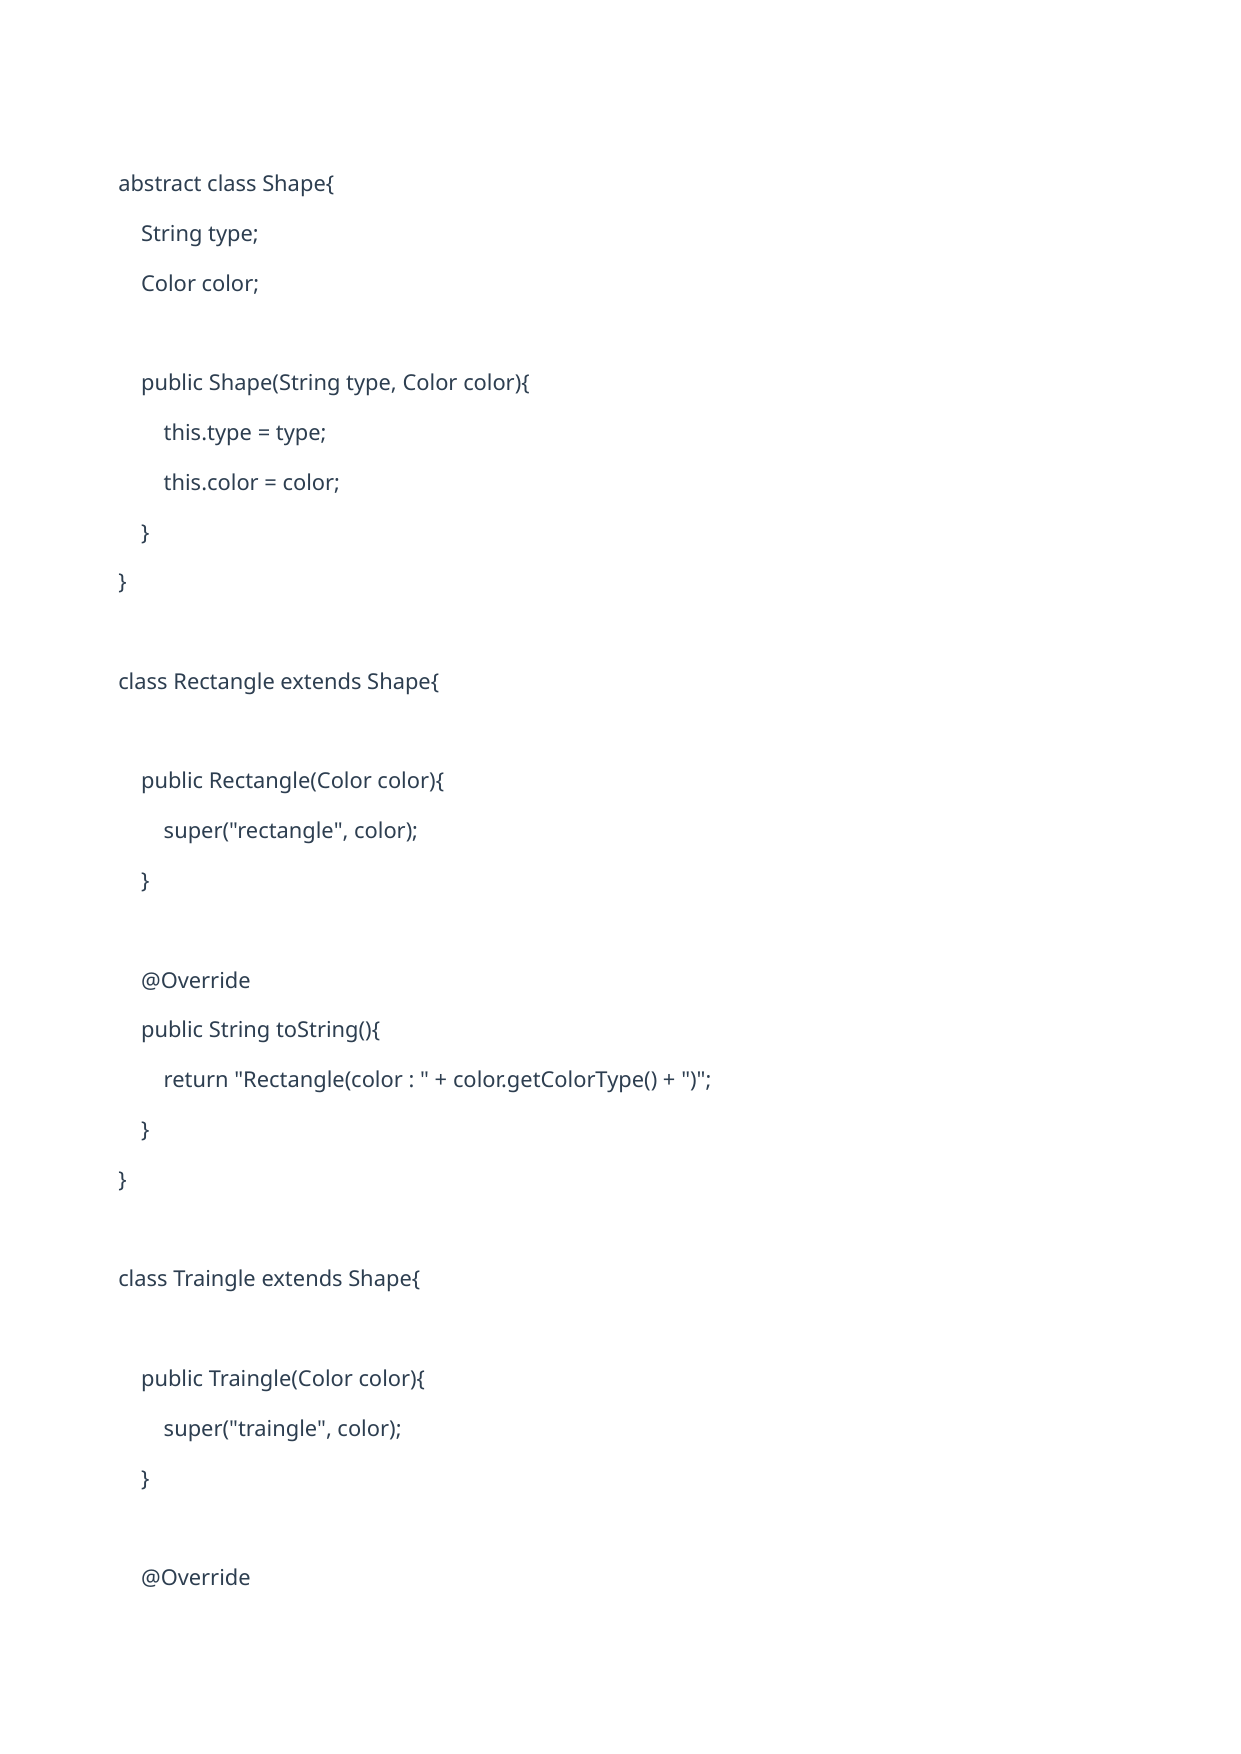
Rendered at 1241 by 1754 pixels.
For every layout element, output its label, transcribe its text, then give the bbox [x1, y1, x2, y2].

text @Override [118, 1562, 1122, 1592]
text @Override [118, 964, 1122, 994]
text } [118, 865, 1122, 895]
text public Traingle(Color color){ [118, 1363, 1122, 1393]
text public String toString(){ [118, 1014, 1122, 1044]
text this.color = color; [118, 467, 1122, 496]
text super("traingle", color); [118, 1413, 1122, 1442]
text super("rectangle", color); [118, 815, 1122, 845]
text public Rectangle(Color color){ [118, 765, 1122, 795]
text } [118, 1114, 1122, 1144]
text abstract class Shape{ [118, 168, 1122, 198]
text Color color; [118, 267, 1122, 297]
text } [118, 566, 1122, 596]
text } [118, 516, 1122, 546]
text } [118, 1462, 1122, 1492]
text public Shape(String type, Color color){ [118, 367, 1122, 397]
text String type; [118, 218, 1122, 247]
text } [118, 1164, 1122, 1193]
text this.type = type; [118, 417, 1122, 447]
text return "Rectangle(color : " + color.getColorType() + ")"; [118, 1064, 1122, 1094]
text class Traingle extends Shape{ [118, 1263, 1122, 1293]
text class Rectangle extends Shape{ [118, 666, 1122, 696]
